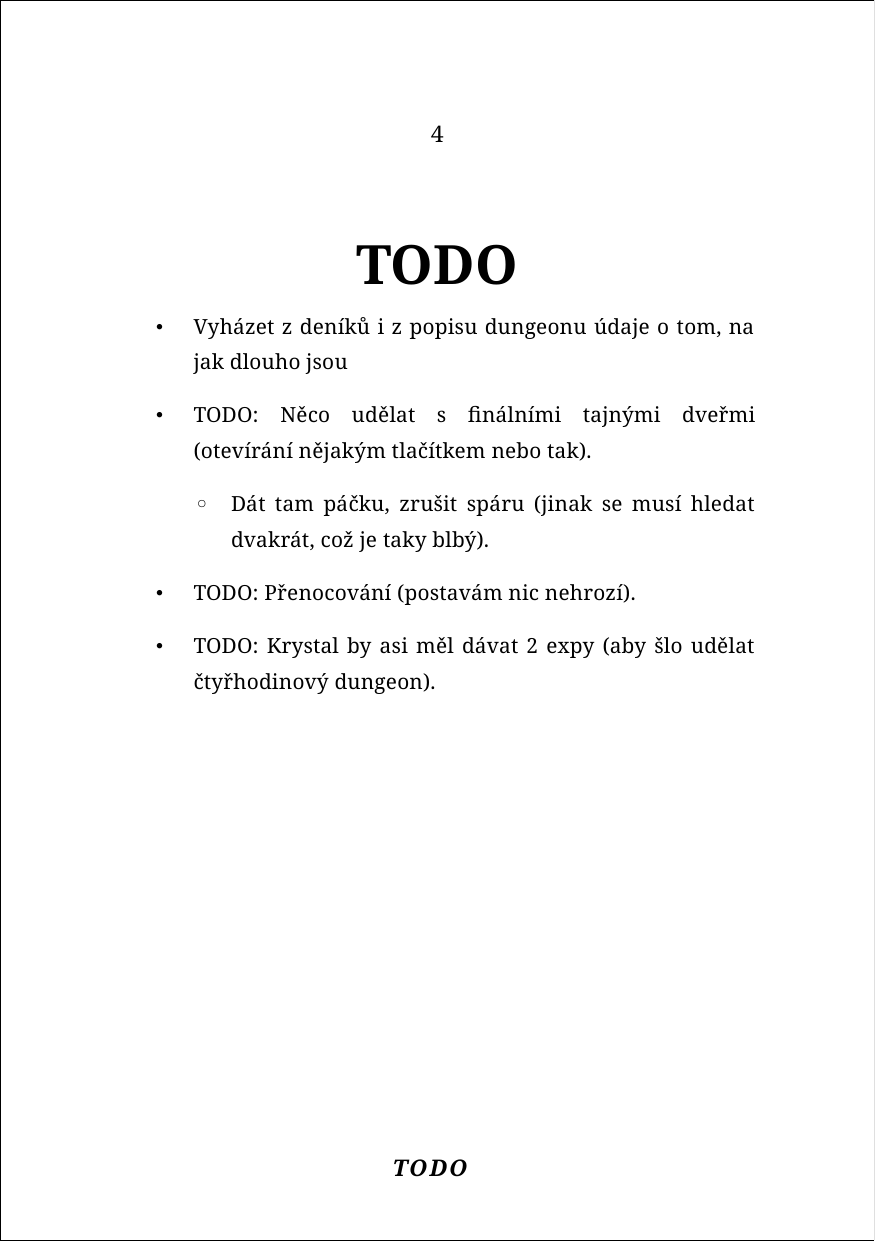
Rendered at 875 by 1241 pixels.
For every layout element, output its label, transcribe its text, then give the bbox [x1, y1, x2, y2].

list Dát tam páčku, zrušit spáru (jinak se musí hledat dvakrát, což je taky blbý). [193, 489, 756, 553]
subtitle TODO [118, 226, 756, 300]
list TODO: Přenocování (postavám nic nehrozí). [156, 578, 756, 606]
list TODO: Krystal by asi měl dávat 2 expy (aby šlo udělat čtyřhodinový dungeon). [156, 631, 756, 695]
list Vyházet z deníků i z popisu dungeonu údaje o tom, na jak dlouho jsou [156, 312, 756, 376]
list TODO: Něco udělat s finálními tajnými dveřmi (otevírání nějakým tlačítkem nebo tak). [156, 401, 756, 464]
